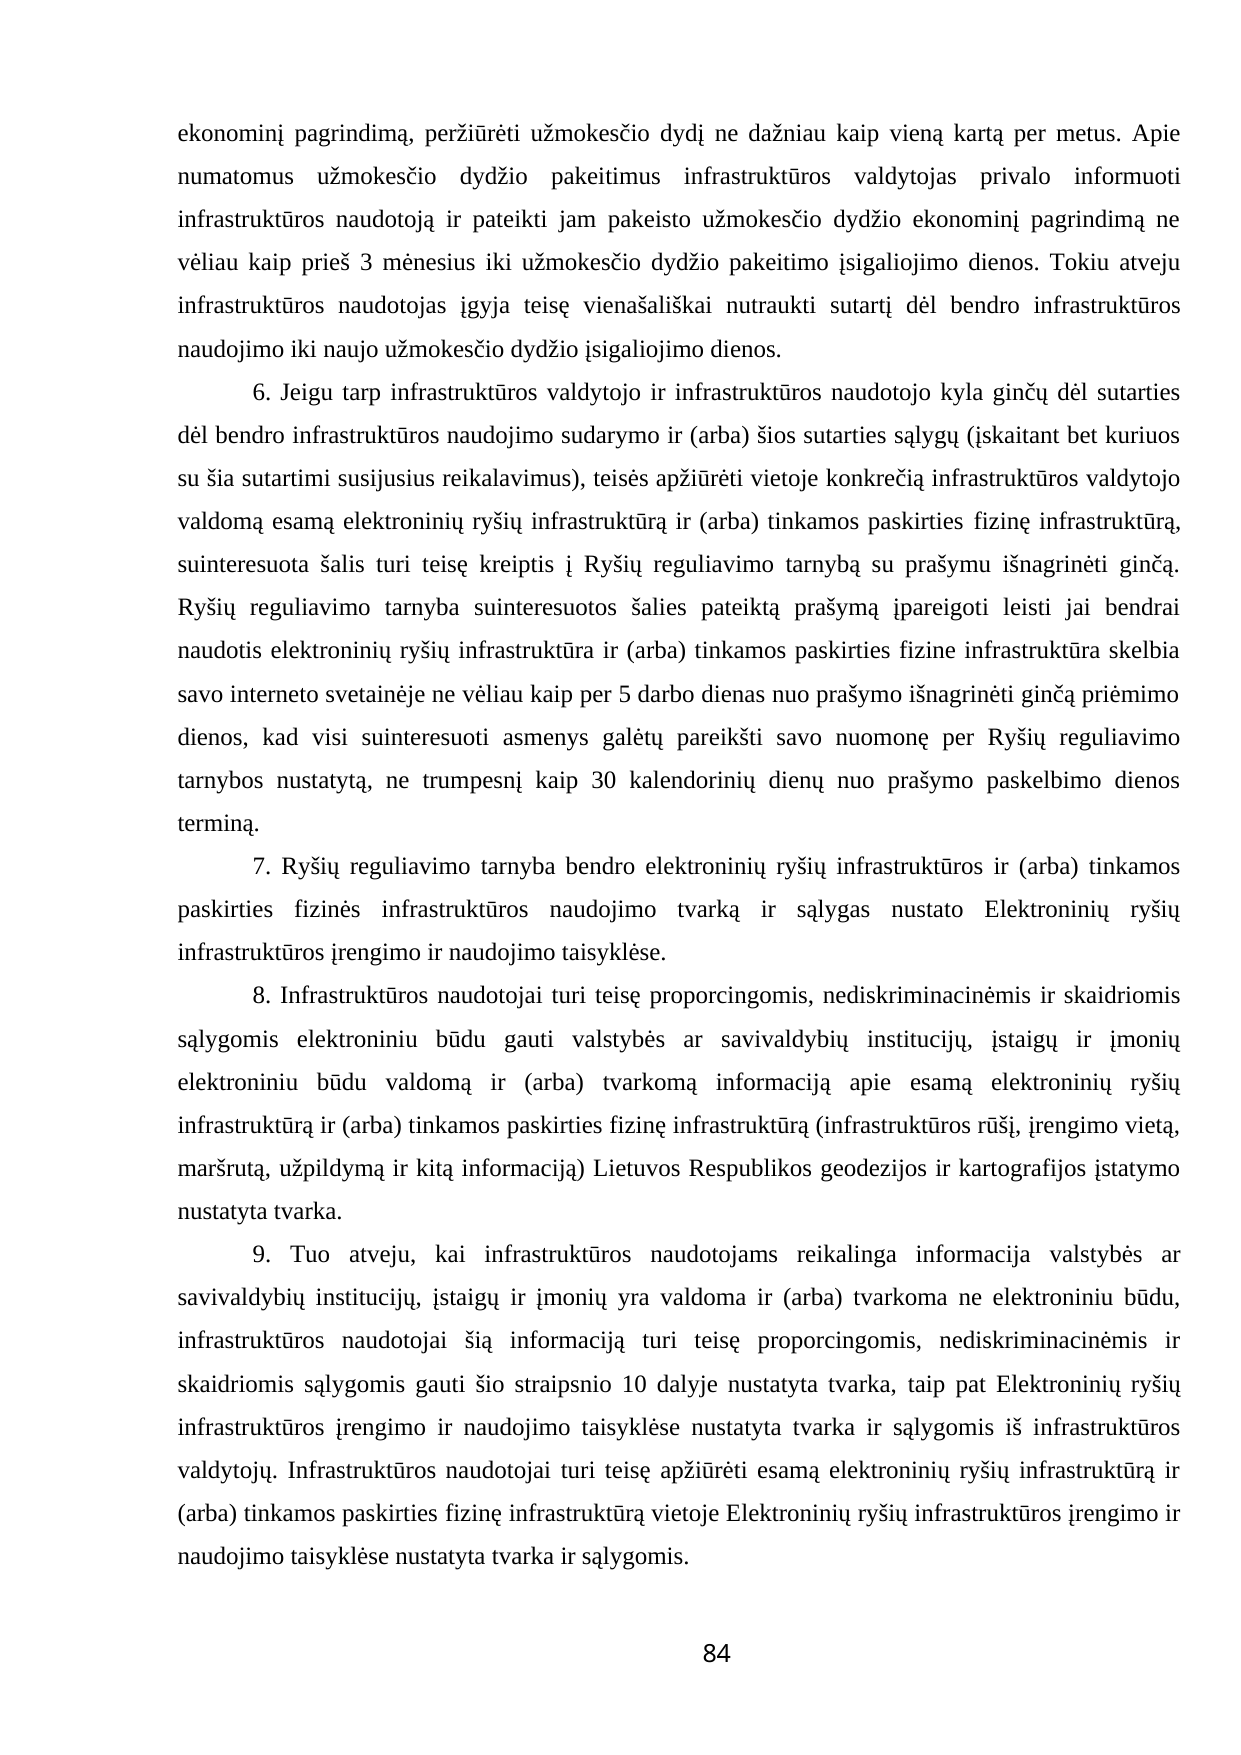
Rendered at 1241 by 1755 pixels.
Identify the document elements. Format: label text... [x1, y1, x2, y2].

text 7. Ryšių reguliavimo tarnyba bendro elektroninių ryšių infrastruktūros ir (arba) tinkamos paskirties fizinės infrastruktūros naudojimo tvarką ir sąlygas nustato Elektroninių ryšių infrastruktūros įrengimo ir naudojimo taisyklėse. [177, 851, 1181, 966]
text 6. Jeigu tarp infrastruktūros valdytojo ir infrastruktūros naudotojo kyla ginčų dėl sutarties dėl bendro infrastruktūros naudojimo sudarymo ir (arba) šios sutarties sąlygų (įskaitant bet kuriuos su šia sutartimi susijusius reikalavimus), teisės apžiūrėti vietoje konkrečią infrastruktūros valdytojo valdomą esamą elektroninių ryšių infrastruktūrą ir (arba) tinkamos paskirties fizinę infrastruktūrą, suinteresuota šalis turi teisę kreiptis į Ryšių reguliavimo tarnybą su prašymu išnagrinėti ginčą. Ryšių reguliavimo tarnyba suinteresuotos šalies pateiktą prašymą įpareigoti leisti jai bendrai naudotis elektroninių ryšių infrastruktūra ir (arba) tinkamos paskirties fizine infrastruktūra skelbia savo interneto svetainėje ne vėliau kaip per 5 darbo dienas nuo prašymo išnagrinėti ginčą priėmimo dienos, kad visi suinteresuoti asmenys galėtų pareikšti savo nuomonę per Ryšių reguliavimo tarnybos nustatytą, ne trumpesnį kaip 30 kalendorinių dienų nuo prašymo paskelbimo dienos terminą. [177, 377, 1181, 837]
text 9. Tuo atveju, kai infrastruktūros naudotojams reikalinga informacija valstybės ar savivaldybių institucijų, įstaigų ir įmonių yra valdoma ir (arba) tvarkoma ne elektroniniu būdu, infrastruktūros naudotojai šią informaciją turi teisę proporcingomis, nediskriminacinėmis ir skaidriomis sąlygomis gauti šio straipsnio 10 dalyje nustatyta tvarka, taip pat Elektroninių ryšių infrastruktūros įrengimo ir naudojimo taisyklėse nustatyta tvarka ir sąlygomis iš infrastruktūros valdytojų. Infrastruktūros naudotojai turi teisę apžiūrėti esamą elektroninių ryšių infrastruktūrą ir (arba) tinkamos paskirties fizinę infrastruktūrą vietoje Elektroninių ryšių infrastruktūros įrengimo ir naudojimo taisyklėse nustatyta tvarka ir sąlygomis. [177, 1239, 1181, 1570]
text 8. Infrastruktūros naudotojai turi teisę proporcingomis, nediskriminacinėmis ir skaidriomis sąlygomis elektroniniu būdu gauti valstybės ar savivaldybių institucijų, įstaigų ir įmonių elektroniniu būdu valdomą ir (arba) tvarkomą informaciją apie esamą elektroninių ryšių infrastruktūrą ir (arba) tinkamos paskirties fizinę infrastruktūrą (infrastruktūros rūšį, įrengimo vietą, maršrutą, užpildymą ir kitą informaciją) Lietuvos Respublikos geodezijos ir kartografijos įstatymo nustatyta tvarka. [177, 981, 1181, 1225]
text ekonominį pagrindimą, peržiūrėti užmokesčio dydį ne dažniau kaip vieną kartą per metus. Apie numatomus užmokesčio dydžio pakeitimus infrastruktūros valdytojas privalo informuoti infrastruktūros naudotoją ir pateikti jam pakeisto užmokesčio dydžio ekonominį pagrindimą ne vėliau kaip prieš 3 mėnesius iki užmokesčio dydžio pakeitimo įsigaliojimo dienos. Tokiu atveju infrastruktūros naudotojas įgyja teisę vienašališkai nutraukti sutartį dėl bendro infrastruktūros naudojimo iki naujo užmokesčio dydžio įsigaliojimo dienos. [177, 118, 1181, 362]
